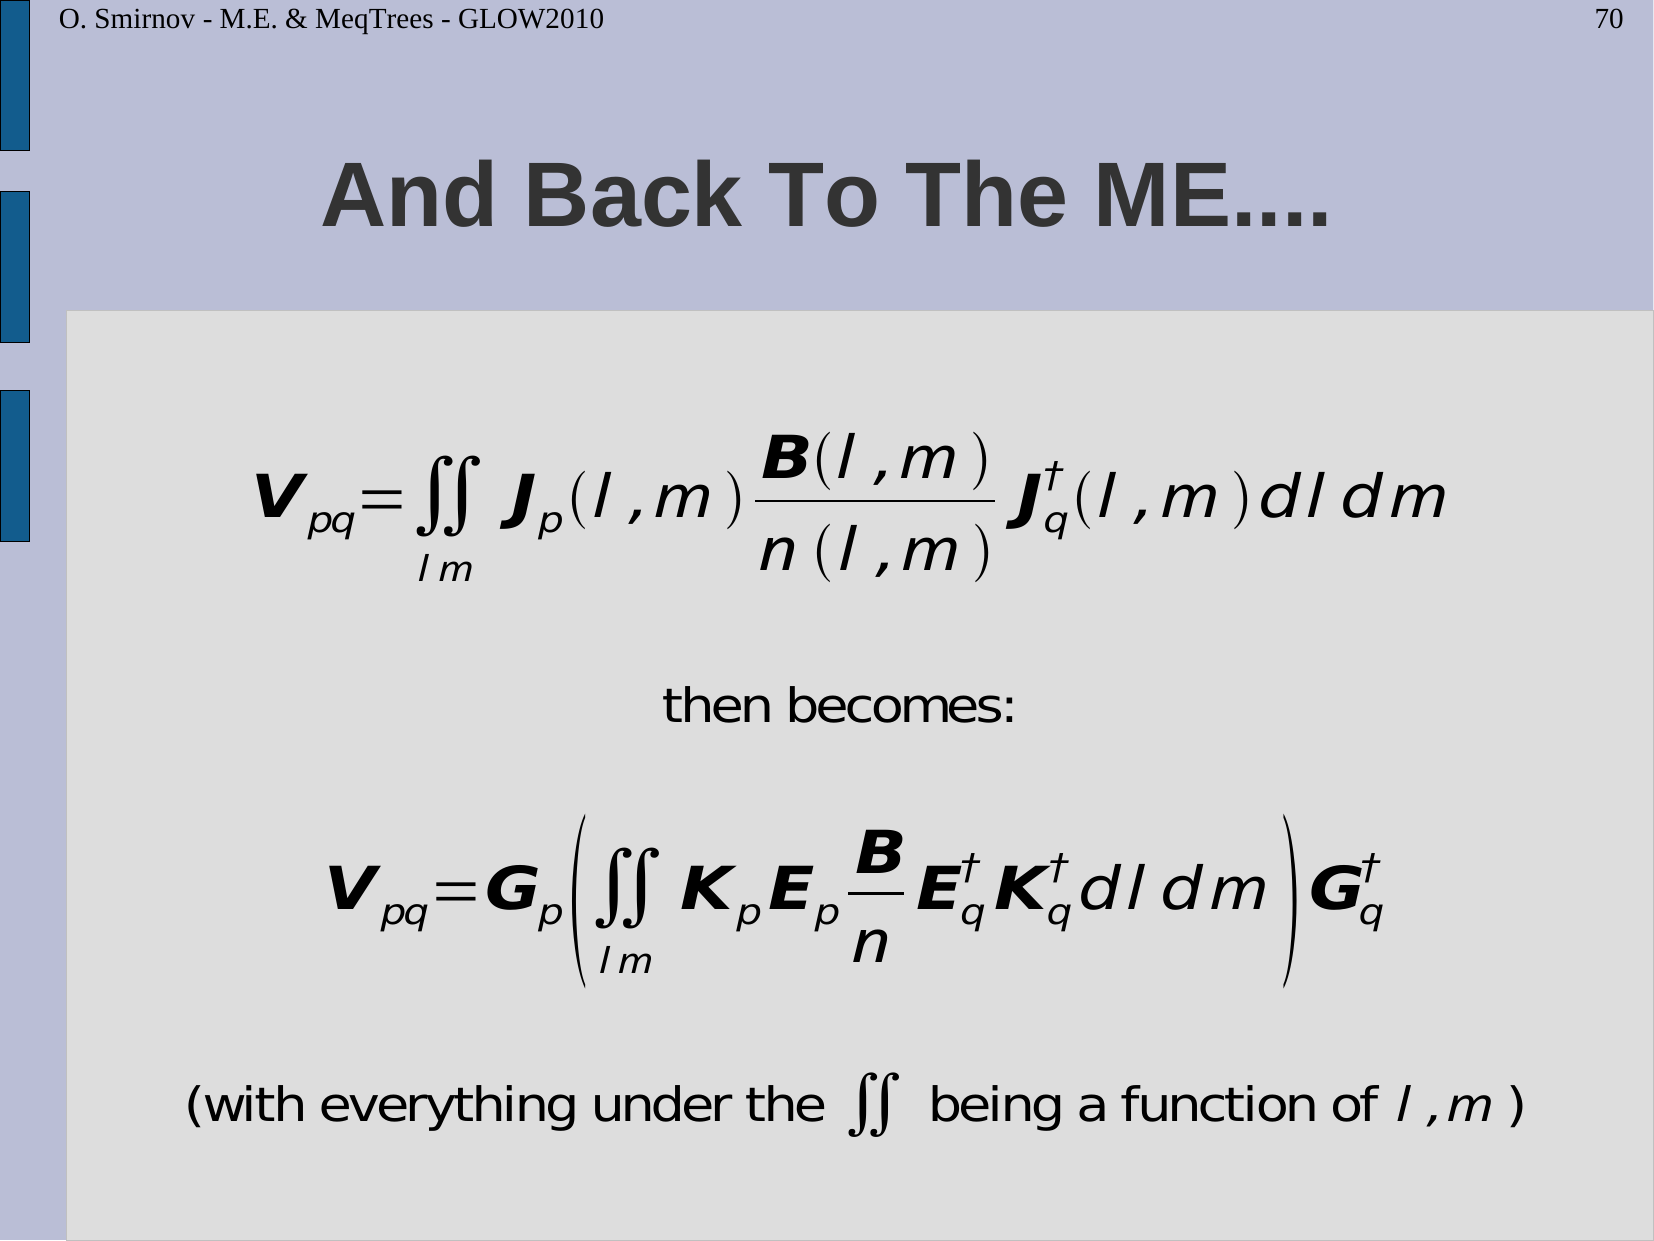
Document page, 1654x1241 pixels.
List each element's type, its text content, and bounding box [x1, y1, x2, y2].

title And Back To The ME.... [121, 91, 1534, 299]
chart [177, 413, 1532, 1142]
